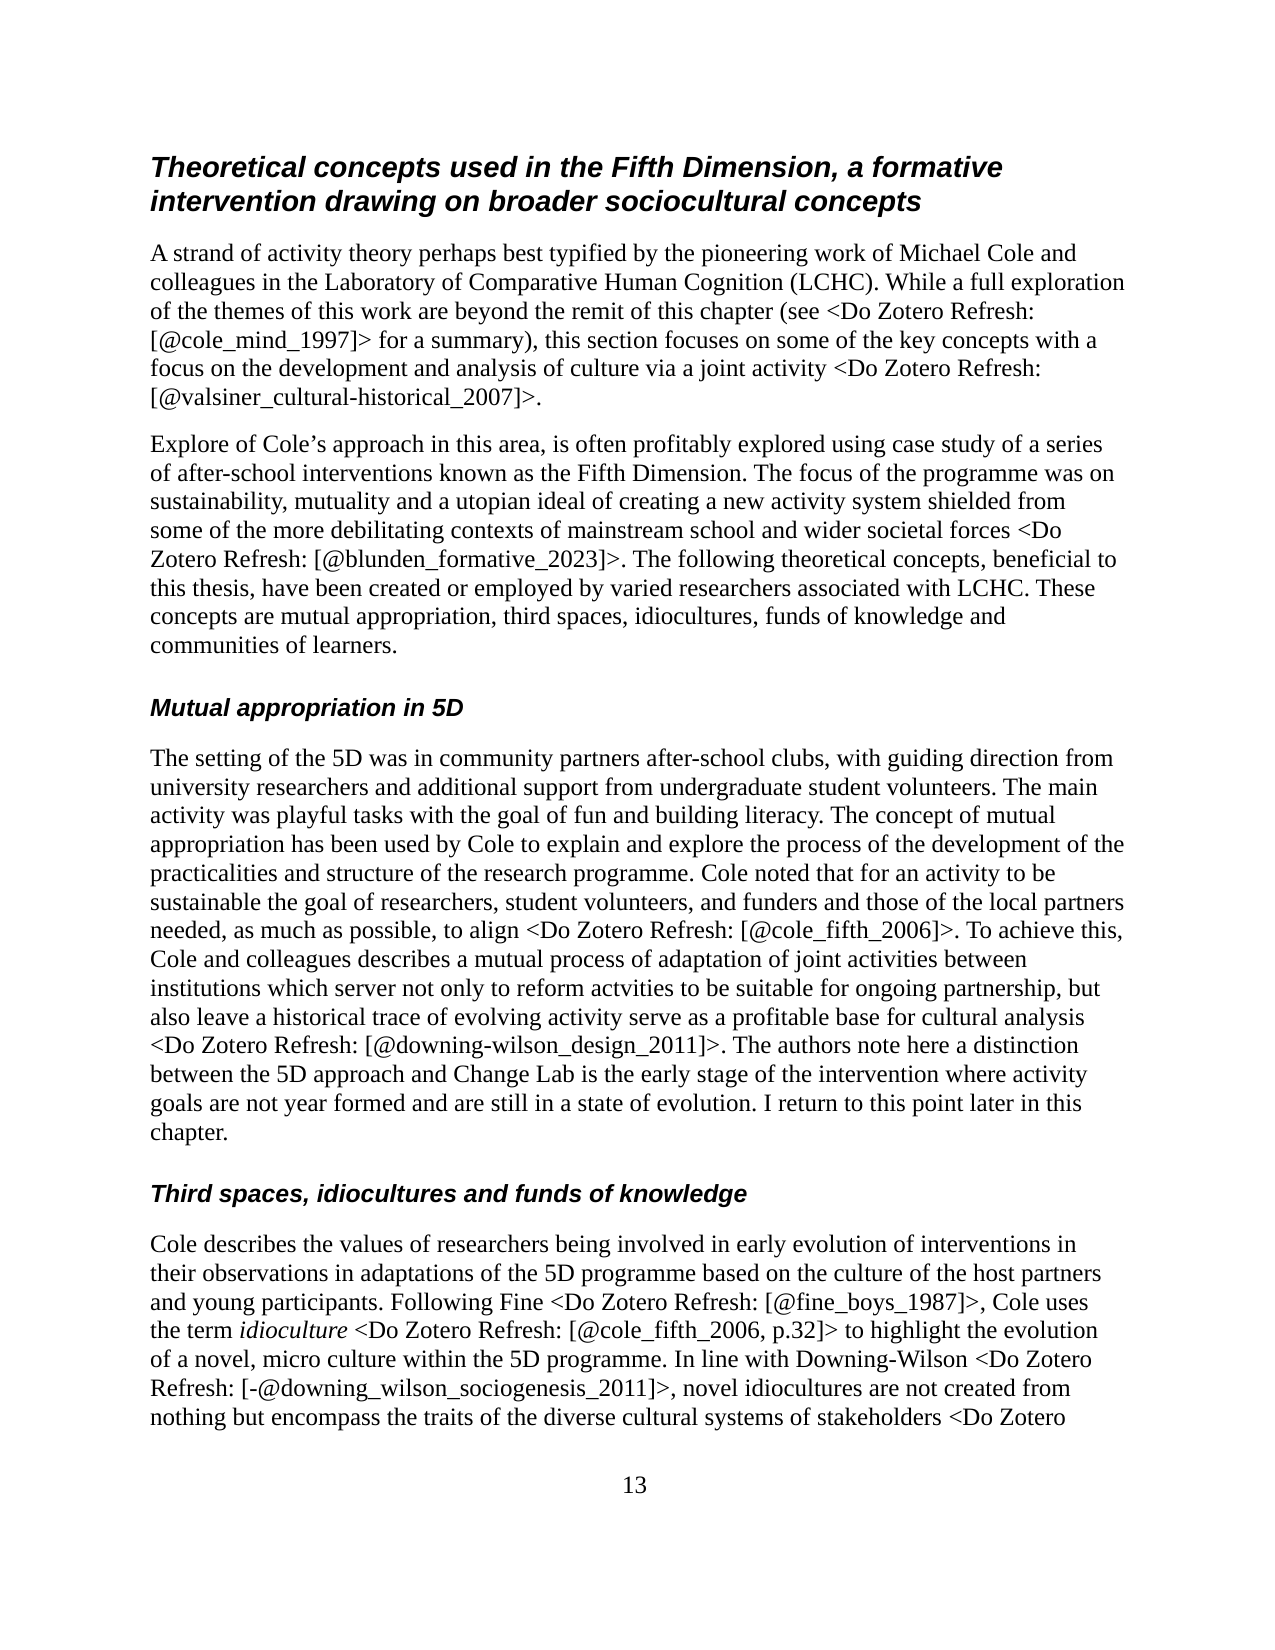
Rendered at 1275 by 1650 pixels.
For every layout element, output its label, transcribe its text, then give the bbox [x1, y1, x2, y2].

text The setting of the 5D was in community partners after-school clubs, with guiding direction from university researchers and additional support from undergraduate student volunteers. The main activity was playful tasks with the goal of fun and building literacy. The concept of mutual appropriation has been used by Cole to explain and explore the process of the development of the practicalities and structure of the research programme. Cole noted that for an activity to be sustainable the goal of researchers, student volunteers, and funders and those of the local partners needed, as much as possible, to align <Do Zotero Refresh: [@cole_fifth_2006]>. To achieve this, Cole and colleagues describes a mutual process of adaptation of joint activities between institutions which server not only to reform actvities to be suitable for ongoing partnership, but also leave a historical trace of evolving activity serve as a profitable base for cultural analysis <Do Zotero Refresh: [@downing-wilson_design_2011]>. The authors note here a distinction between the 5D approach and Change Lab is the early stage of the intervention where activity goals are not year formed and are still in a state of evolution. I return to this point later in this chapter. [150, 743, 1125, 1145]
text Explore of Cole’s approach in this area, is often profitably explored using case study of a series of after-school interventions known as the Fifth Dimension. The focus of the programme was on sustainability, mutuality and a utopian ideal of creating a new activity system shielded from some of the more debilitating contexts of mainstream school and wider societal forces <Do Zotero Refresh: [@blunden_formative_2023]>. The following theoretical concepts, beneficial to this thesis, have been created or employed by varied researchers associated with LCHC. These concepts are mutual appropriation, third spaces, idiocultures, funds of knowledge and communities of learners. [150, 429, 1125, 659]
subtitle Third spaces, idiocultures and funds of knowledge [150, 1179, 1125, 1208]
subtitle Mutual appropriation in 5D [150, 693, 1125, 721]
text A strand of activity theory perhaps best typified by the pioneering work of Michael Cole and colleagues in the Laboratory of Comparative Human Cognition (LCHC). While a full exploration of the themes of this work are beyond the remit of this chapter (see <Do Zotero Refresh: [@cole_mind_1997]> for a summary), this section focuses on some of the key concepts with a focus on the development and analysis of culture via a joint activity <Do Zotero Refresh: [@valsiner_cultural-historical_2007]>. [150, 238, 1125, 411]
subtitle Theoretical concepts used in the Fifth Dimension, a formative intervention drawing on broader sociocultural concepts [150, 150, 1125, 217]
text Cole describes the values of researchers being involved in early evolution of interventions in their observations in adaptations of the 5D programme based on the culture of the host partners and young participants. Following Fine <Do Zotero Refresh: [@fine_boys_1987]>, Cole uses the term idioculture <Do Zotero Refresh: [@cole_fifth_2006, p.32]> to highlight the evolution of a novel, micro culture within the 5D programme. In line with Downing-Wilson <Do Zotero Refresh: [-@downing_wilson_sociogenesis_2011]>, novel idiocultures are not created from nothing but encompass the traits of the diverse cultural systems of stakeholders <Do Zotero [150, 1229, 1125, 1431]
